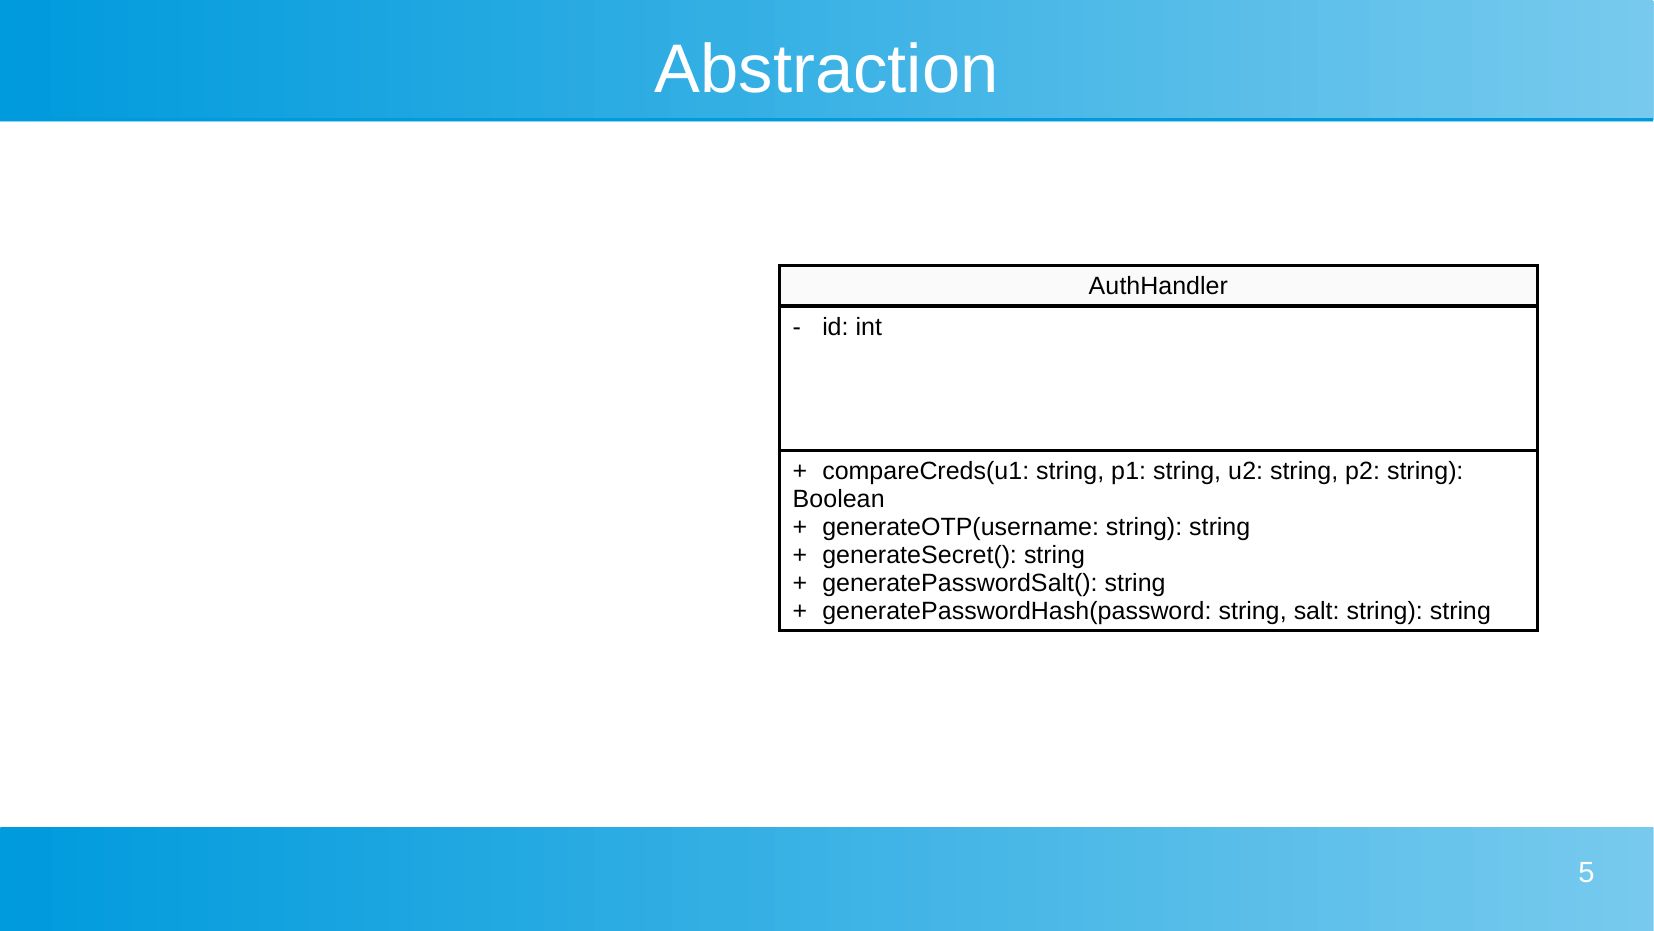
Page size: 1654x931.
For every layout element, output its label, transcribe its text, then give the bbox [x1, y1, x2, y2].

title Abstraction [59, 29, 1595, 108]
text_box + compareCreds(u1: string, p1: string, u2: string, p2: string): Boolean + generateOTP(username: string): string + generateSecret(): string + generatePasswordSalt(): string + generatePasswordHash(password: string, salt: string): string [779, 450, 1538, 631]
text_box - id: int [779, 305, 1538, 450]
text_box AuthHandler [779, 265, 1538, 305]
